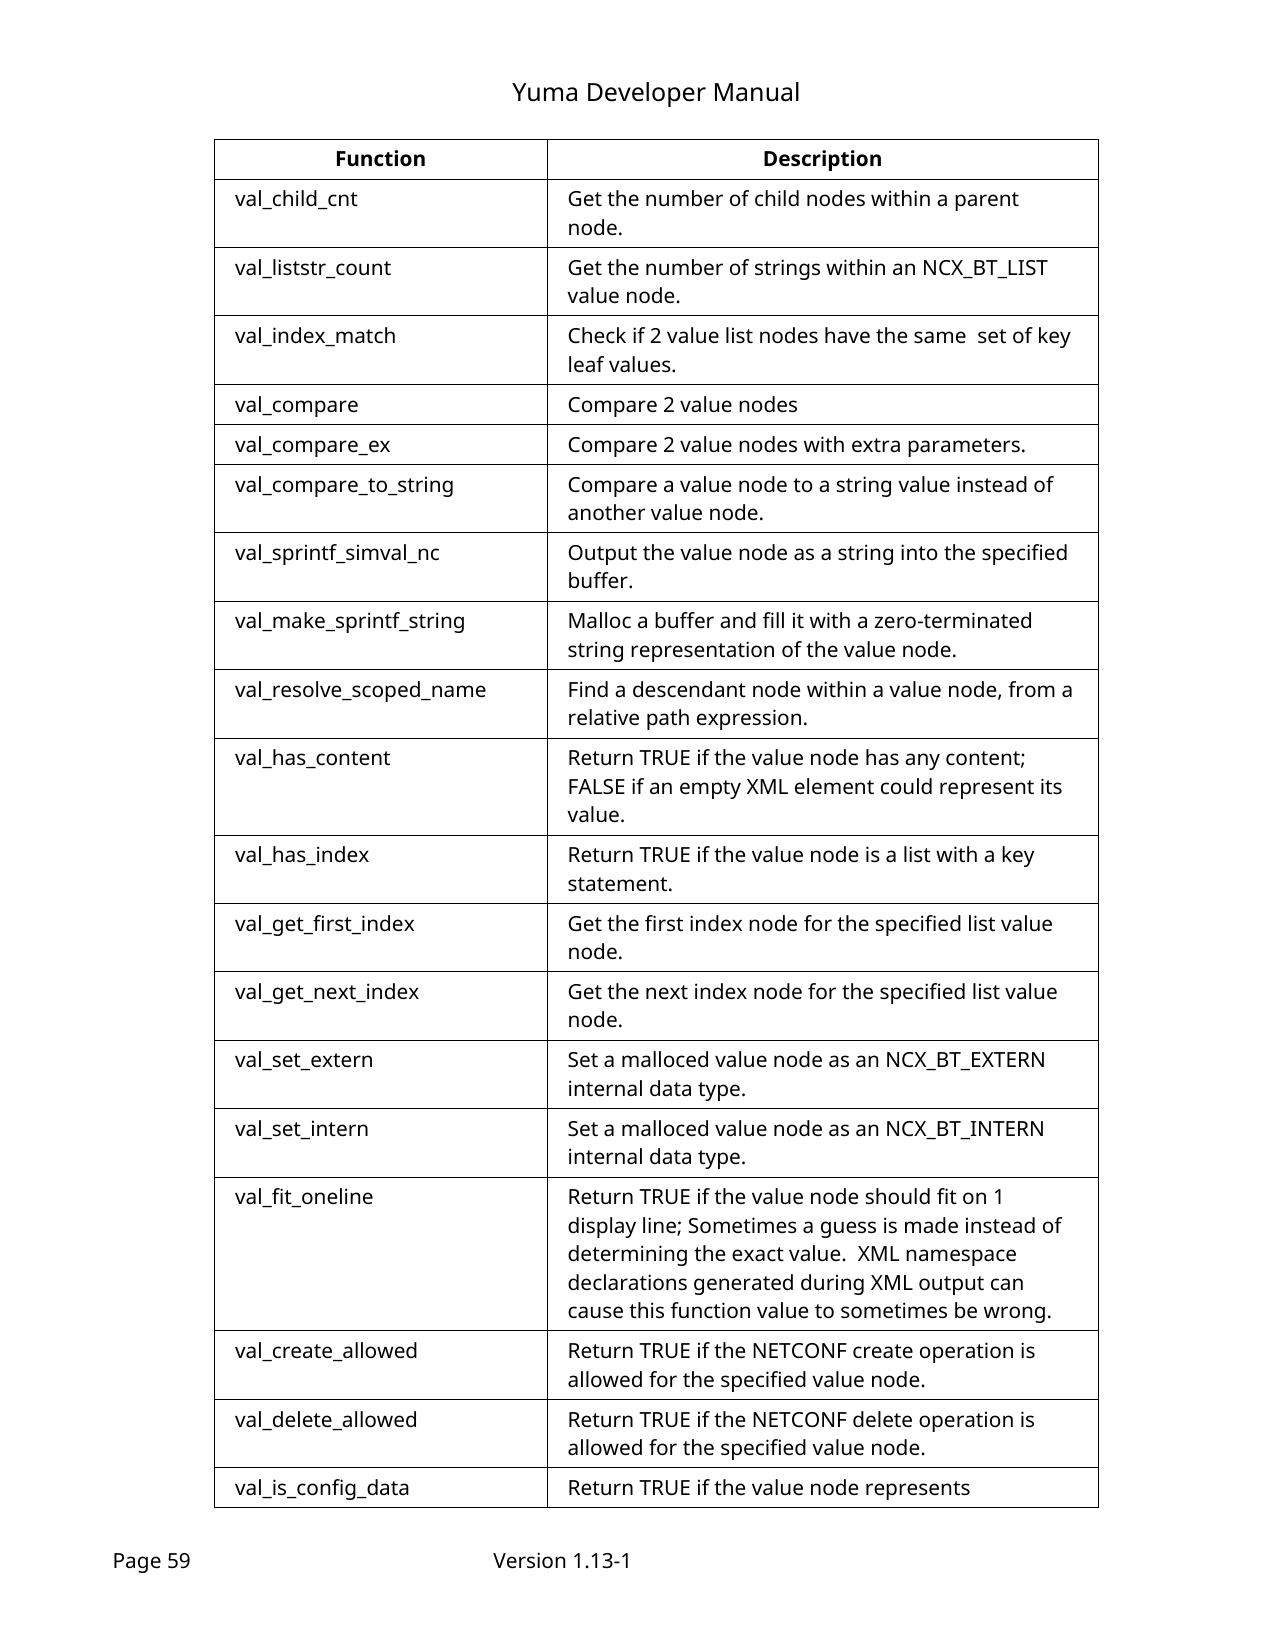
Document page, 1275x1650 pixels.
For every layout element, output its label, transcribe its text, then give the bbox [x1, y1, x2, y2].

table_cell val_fit_oneline [215, 1178, 547, 1330]
table_cell val_get_next_index [215, 972, 547, 1040]
table_cell Find a descendant node within a value node, from a relative path expression. [548, 670, 1098, 738]
table_cell Return TRUE if the value node represents [548, 1468, 1098, 1507]
table_cell Get the first index node for the specified list value node. [548, 904, 1098, 971]
table_cell val_make_sprintf_string [215, 602, 547, 669]
table_cell Return TRUE if the value node has any content; FALSE if an empty XML element could represent its value. [548, 739, 1098, 834]
table_cell val_index_match [215, 316, 547, 384]
table_cell Return TRUE if the NETCONF create operation is allowed for the specified value node. [548, 1331, 1098, 1399]
table_cell Set a malloced value node as an NCX_BT_INTERN internal data type. [548, 1109, 1098, 1177]
table_cell Get the next index node for the specified list value node. [548, 972, 1098, 1040]
table_cell Compare a value node to a string value instead of another value node. [548, 465, 1098, 532]
table_cell val_get_first_index [215, 904, 547, 971]
table_cell val_set_intern [215, 1109, 547, 1177]
table_cell Return TRUE if the value node should fit on 1 display line; Sometimes a guess is made instead of determining the exact value. XML namespace declarations generated during XML output can cause this function value to sometimes be wrong. [548, 1178, 1098, 1330]
table_cell Get the number of child nodes within a parent node. [548, 180, 1098, 247]
table_header Description [548, 140, 1098, 178]
table_cell Get the number of strings within an NCX_BT_LIST value node. [548, 248, 1098, 315]
table_cell Return TRUE if the NETCONF delete operation is allowed for the specified value node. [548, 1400, 1098, 1467]
table_cell Malloc a buffer and fill it with a zero-terminated string representation of the value node. [548, 602, 1098, 669]
table_cell Set a malloced value node as an NCX_BT_EXTERN internal data type. [548, 1041, 1098, 1108]
table_cell val_create_allowed [215, 1331, 547, 1399]
table_cell val_liststr_count [215, 248, 547, 315]
table_cell val_child_cnt [215, 180, 547, 247]
table_cell val_sprintf_simval_nc [215, 533, 547, 601]
table_cell val_has_index [215, 836, 547, 903]
table_cell val_compare_to_string [215, 465, 547, 532]
table_cell val_resolve_scoped_name [215, 670, 547, 738]
table_cell Return TRUE if the value node is a list with a key statement. [548, 836, 1098, 903]
table_cell val_compare [215, 385, 547, 424]
table_cell Check if 2 value list nodes have the same set of key leaf values. [548, 316, 1098, 384]
table_cell val_delete_allowed [215, 1400, 547, 1467]
table_cell Compare 2 value nodes with extra parameters. [548, 425, 1098, 464]
table_cell Compare 2 value nodes [548, 385, 1098, 424]
table_cell val_is_config_data [215, 1468, 547, 1507]
table_cell val_has_content [215, 739, 547, 834]
table_cell val_compare_ex [215, 425, 547, 464]
table_header Function [215, 140, 547, 178]
table_cell Output the value node as a string into the specified buffer. [548, 533, 1098, 601]
table_cell val_set_extern [215, 1041, 547, 1108]
